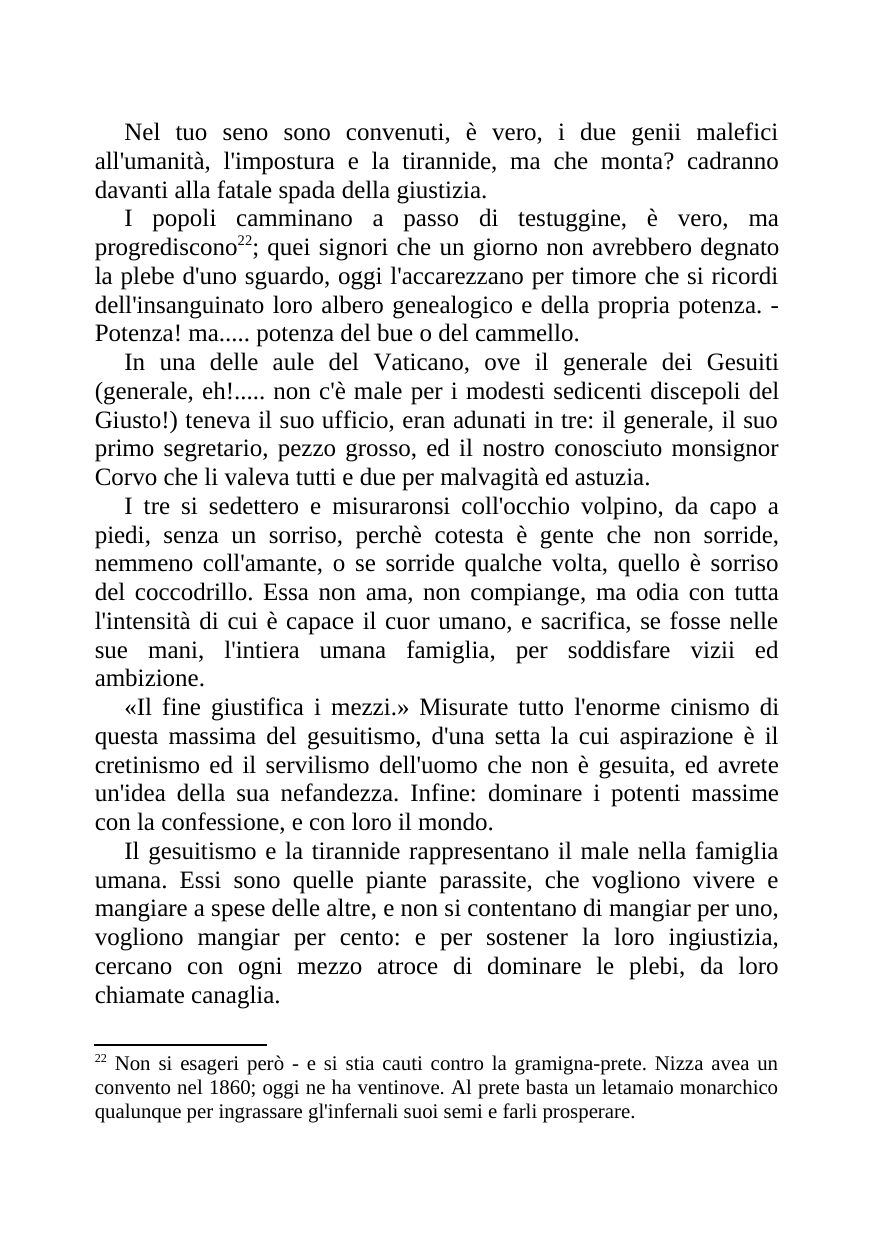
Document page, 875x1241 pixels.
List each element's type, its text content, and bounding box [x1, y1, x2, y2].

text I tre si sedettero e misuraronsi coll'occhio volpino, da capo a piedi, senza un sorriso, perchè cotesta è gente che non sorride, nemmeno coll'amante, o se sorride qualche volta, quello è sorriso del coccodrillo. Essa non ama, non compiange, ma odia con tutta l'intensità di cui è capace il cuor umano, e sacrifica, se fosse nelle sue mani, l'intiera umana famiglia, per soddisfare vizii ed ambizione. [94, 491, 779, 692]
text I popoli camminano a passo di testuggine, è vero, ma progrediscono; quei signori che un giorno non avrebbero degnato la plebe d'uno sguardo, oggi l'accarezzano per timore che si ricordi dell'insanguinato loro albero genealogico e della propria potenza. - Potenza! ma..... potenza del bue o del cammello. [94, 203, 779, 347]
text Nel tuo seno sono convenuti, è vero, i due genii malefici all'umanità, l'impostura e la tirannide, ma che monta? cadranno davanti alla fatale spada della giustizia. [94, 117, 779, 203]
text Non si esageri però - e si stia cauti contro la gramigna-prete. Nizza avea un convento nel 1860; oggi ne ha ventinove. Al prete basta un letamaio monarchico qualunque per ingrassare gl'infernali suoi semi e farli prosperare. [94, 1051, 779, 1123]
text In una delle aule del Vaticano, ove il generale dei Gesuiti (generale, eh!..... non c'è male per i modesti sedicenti discepoli del Giusto!) teneva il suo ufficio, eran adunati in tre: il generale, il suo primo segretario, pezzo grosso, ed il nostro conosciuto monsignor Corvo che li valeva tutti e due per malvagità ed astuzia. [94, 347, 779, 491]
text «Il fine giustifica i mezzi.» Misurate tutto l'enorme cinismo di questa massima del gesuitismo, d'una setta la cui aspirazione è il cretinismo ed il servilismo dell'uomo che non è gesuita, ed avrete un'idea della sua nefandezza. Infine: dominare i potenti massime con la confessione, e con loro il mondo. [94, 692, 779, 836]
text Il gesuitismo e la tirannide rappresentano il male nella famiglia umana. Essi sono quelle piante parassite, che vogliono vivere e mangiare a spese delle altre, e non si contentano di mangiar per uno, vogliono mangiar per cento: e per sostener la loro ingiustizia, cercano con ogni mezzo atroce di dominare le plebi, da loro chiamate canaglia. [94, 836, 779, 1008]
